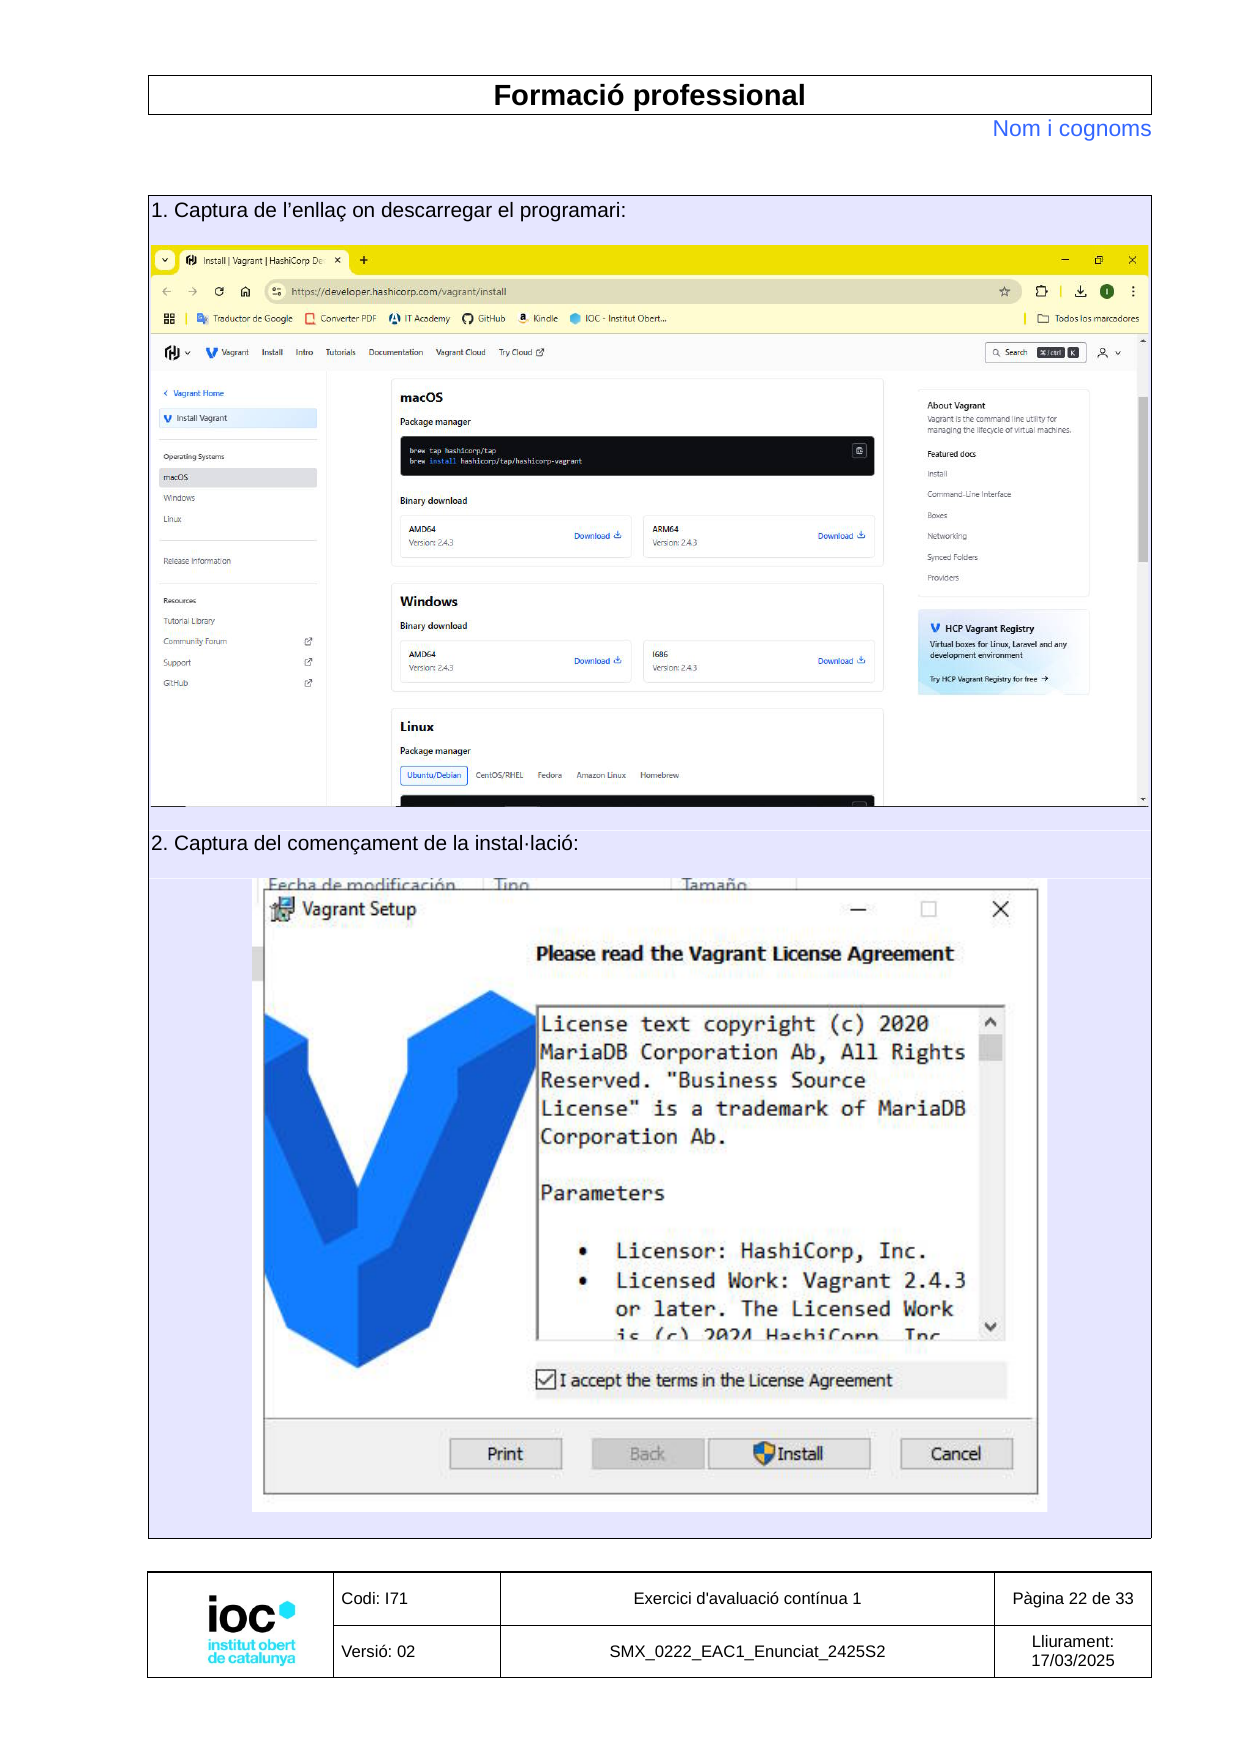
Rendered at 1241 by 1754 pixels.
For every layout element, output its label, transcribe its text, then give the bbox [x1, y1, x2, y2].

text 2. Captura del començament de la instal·lació: [149, 828, 1151, 852]
picture [195, 1581, 309, 1677]
picture [150, 245, 1149, 807]
text 1. Captura de l’enllaç on descarregar el programari: [149, 196, 1151, 219]
picture [252, 878, 1048, 1512]
